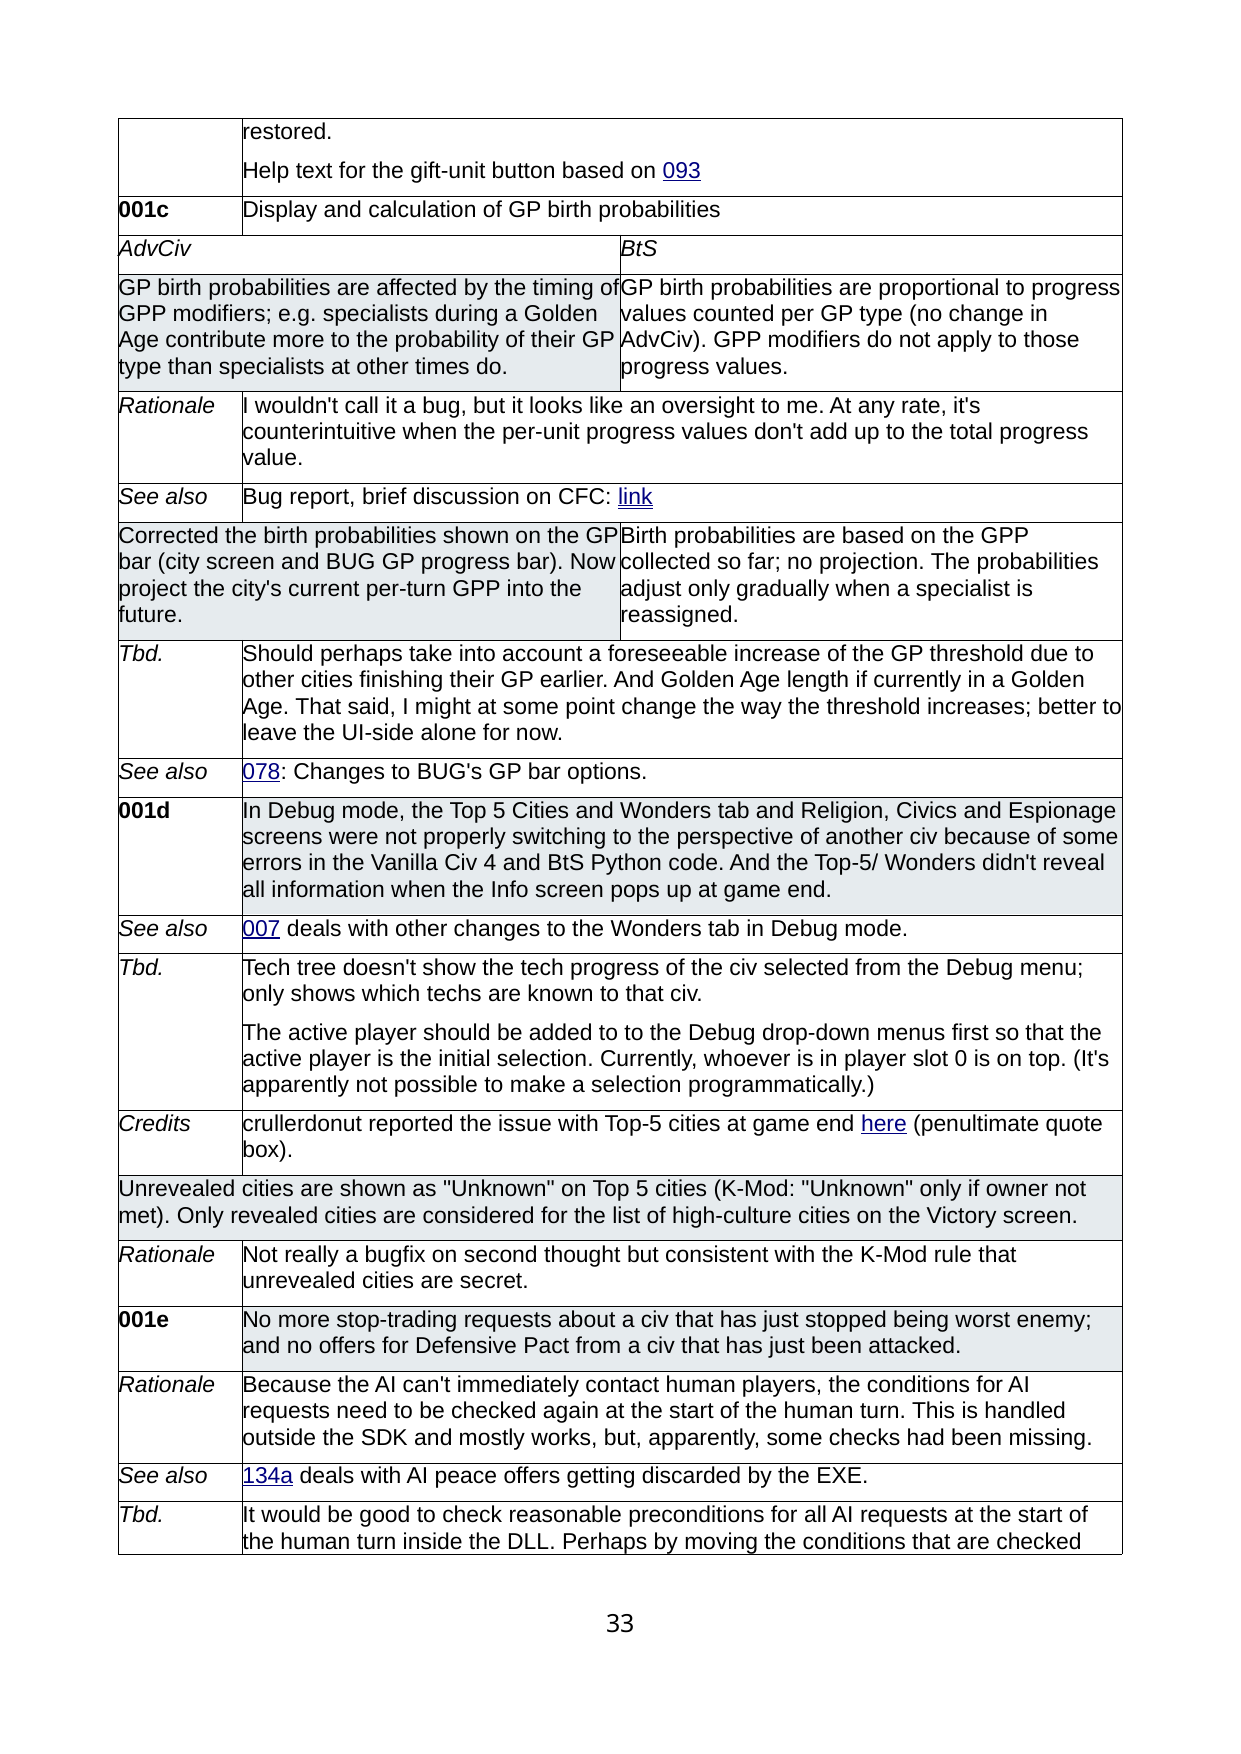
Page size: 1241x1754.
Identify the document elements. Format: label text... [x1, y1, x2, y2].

table_cell GP birth probabilities are proportional to progress values counted per GP type (no change in AdvCiv). GPP modifiers do not apply to those progress values. [621, 275, 1122, 391]
table_cell Corrected the birth probabilities shown on the GP bar (city screen and BUG GP progress bar). Now project the city's current per-turn GPP into the future. [119, 523, 620, 640]
table_cell Birth probabilities are based on the GPP collected so far; no projection. The probabilities adjust only gradually when a specialist is reassigned. [621, 523, 1122, 640]
table_cell I wouldn't call it a bug, but it looks like an oversight to me. At any rate, it's counterintuitive when the per-unit progress values don't add up to the total progress value. [243, 392, 1122, 483]
table_cell Should perhaps take into account a foreseeable increase of the GP threshold due to other cities finishing their GP earlier. And Golden Age length if currently in a Golden Age. That said, I might at some point change the way the threshold increases; better to leave the UI-side alone for now. [243, 641, 1122, 758]
table_cell 134a deals with AI peace offers getting discarded by the EXE. [243, 1464, 1122, 1501]
table_cell restored. Help text for the gift-unit button based on 093 [243, 119, 1122, 196]
table_cell Display and calculation of GP birth probabilities [243, 197, 1122, 234]
table_cell Rationale [119, 1372, 242, 1462]
table_cell 007 deals with other changes to the Wonders tab in Debug mode. [243, 916, 1122, 953]
table_cell In Debug mode, the Top 5 Cities and Wonders tab and Religion, Civics and Espionage screens were not properly switching to the perspective of another civ because of some errors in the Vanilla Civ 4 and BtS Python code. And the Top-5/ Wonders didn't reveal all information when the Info screen pops up at game end. [243, 798, 1122, 914]
table_cell 001c [119, 197, 242, 234]
table_cell [119, 119, 242, 196]
table_cell BtS [621, 236, 1122, 273]
table_cell See also [119, 1464, 242, 1501]
table_cell Unrevealed cities are shown as "Unknown" on Top 5 cities (K-Mod: "Unknown" only if owner not met). Only revealed cities are considered for the list of high-culture cities on the Victory screen. [119, 1176, 1122, 1240]
table_cell 001d [119, 798, 242, 914]
table_cell No more stop-trading requests about a civ that has just stopped being worst enemy; and no offers for Defensive Pact from a civ that has just been attacked. [243, 1307, 1122, 1371]
table_cell Rationale [119, 1241, 242, 1306]
table_cell Rationale [119, 392, 242, 483]
table_cell Tech tree doesn't show the tech progress of the civ selected from the Debug menu; only shows which techs are known to that civ. The active player should be added to to the Debug drop-down menus first so that the active player is the initial selection. Currently, whoever is in player slot 0 is on top. (It's apparently not possible to make a selection programmatically.) [243, 954, 1122, 1110]
table_cell Bug report, brief discussion on CFC: link [243, 484, 1122, 522]
table_cell See also [119, 759, 242, 797]
table_cell Credits [119, 1111, 242, 1175]
table_cell See also [119, 916, 242, 953]
table_cell 078: Changes to BUG's GP bar options. [243, 759, 1122, 797]
table_cell Because the AI can't immediately contact human players, the conditions for AI requests need to be checked again at the start of the human turn. This is handled outside the SDK and mostly works, but, apparently, some checks had been missing. [243, 1372, 1122, 1462]
table_cell crullerdonut reported the issue with Top-5 cities at game end here (penultimate quote box). [243, 1111, 1122, 1175]
table_cell 001e [119, 1307, 242, 1371]
table_cell See also [119, 484, 242, 522]
table_cell Not really a bugfix on second thought but consistent with the K-Mod rule that unrevealed cities are secret. [243, 1241, 1122, 1306]
table_cell It would be good to check reasonable preconditions for all AI requests at the start of the human turn inside the DLL. Perhaps by moving the conditions that are checked [243, 1502, 1122, 1554]
table_cell Tbd. [119, 641, 242, 758]
table_cell GP birth probabilities are affected by the timing of GPP modifiers; e.g. specialists during a Golden Age contribute more to the probability of their GP type than specialists at other times do. [119, 275, 620, 391]
table_cell Tbd. [119, 1502, 242, 1554]
table_cell Tbd. [119, 954, 242, 1110]
table_cell AdvCiv [119, 236, 620, 273]
